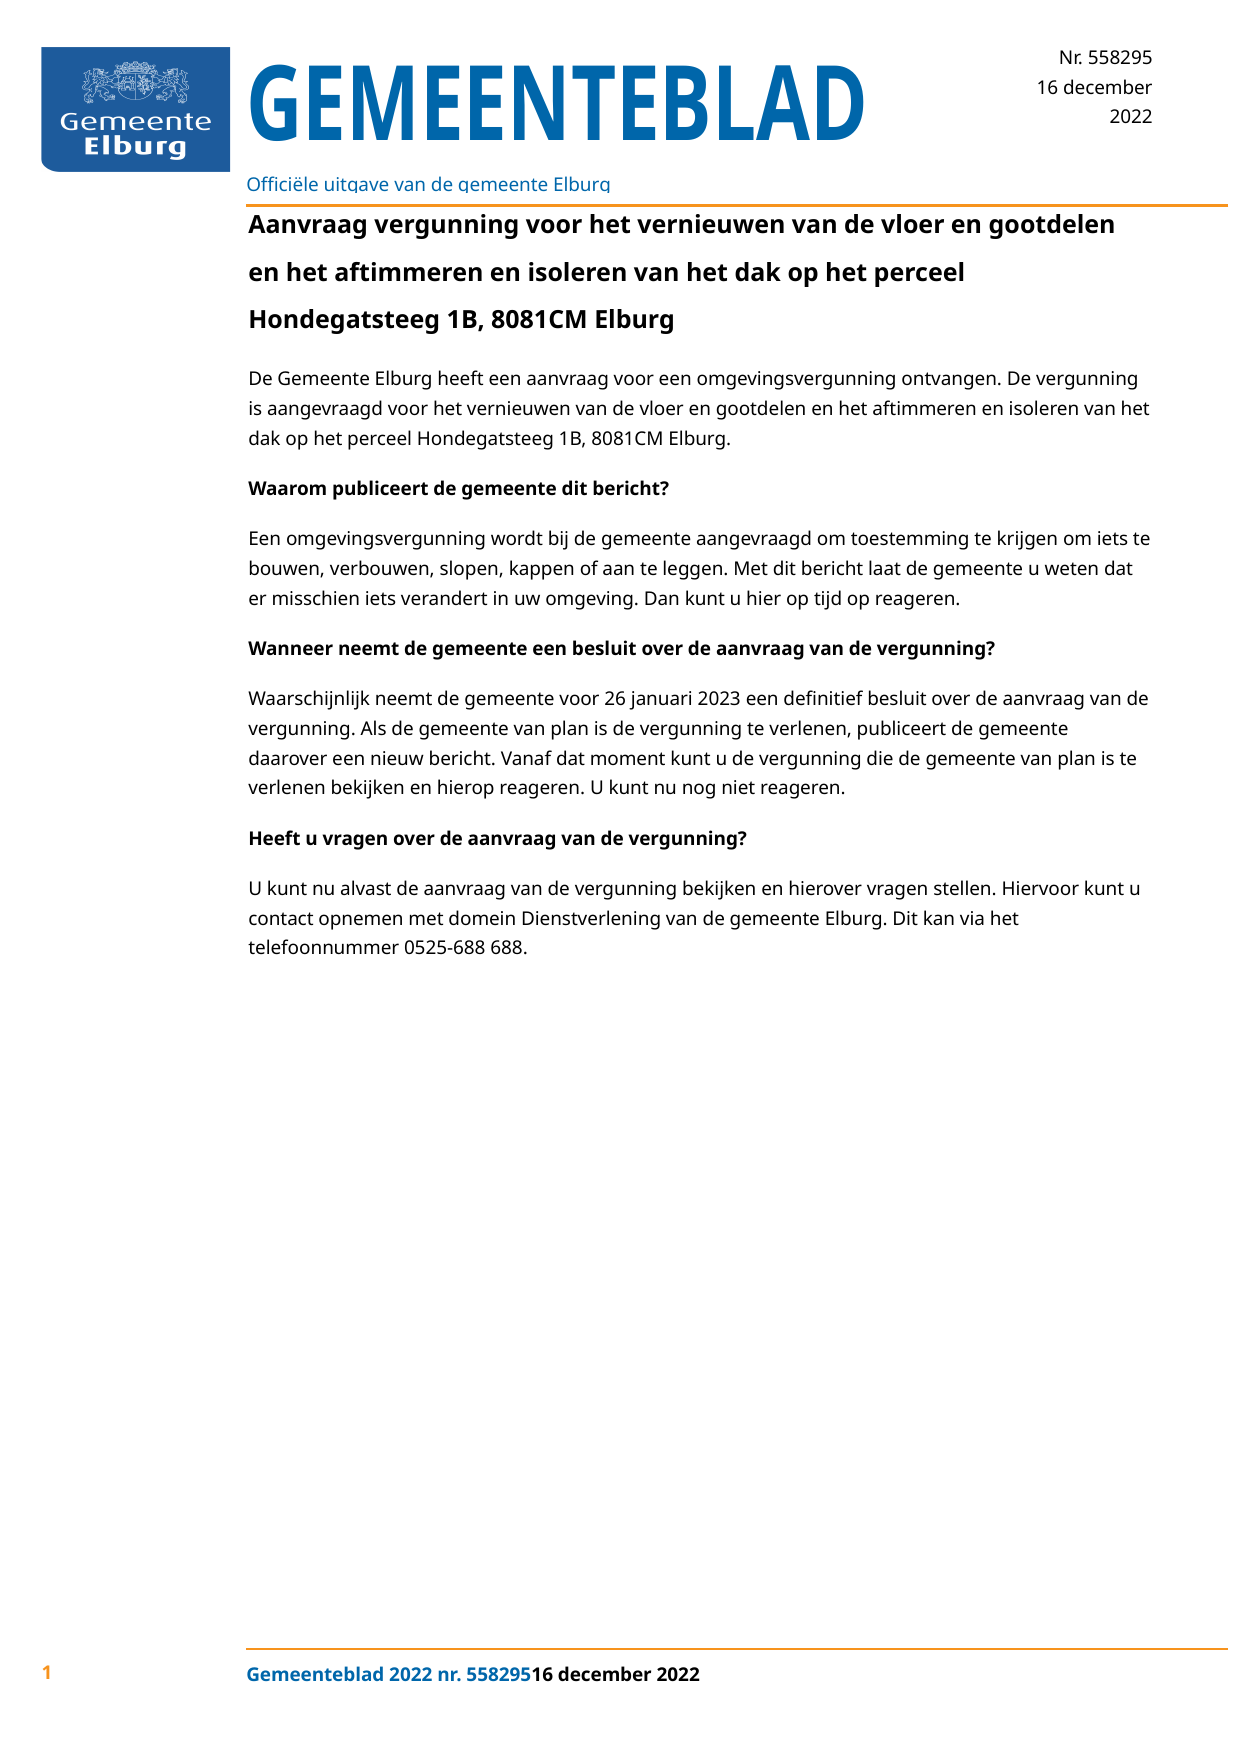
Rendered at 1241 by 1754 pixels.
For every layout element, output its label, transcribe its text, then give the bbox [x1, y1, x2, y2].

picture [41, 47, 231, 172]
text Een omgevingsvergunning wordt bij de gemeente aangevraagd om toestemming te krijgen om iets te bouwen, verbouwen, slopen, kappen of aan te leggen. Met dit bericht laat de gemeente u weten dat er misschien iets verandert in uw omgeving. Dan kunt u hier op tijd op reageren. [248, 526, 1152, 610]
text U kunt nu alvast de aanvraag van de vergunning bekijken en hierover vragen stellen. Hiervoor kunt u contact opnemen met domein Dienstverlening van de gemeente Elburg. Dit kan via het telefoonnummer 0525-688 688. [248, 875, 1152, 960]
text Waarschijnlijk neemt de gemeente voor 26 januari 2023 een definitief besluit over de aanvraag van de vergunning. Als de gemeente van plan is de vergunning te verlenen, publiceert de gemeente daarover een nieuw bericht. Vanaf dat moment kunt u de vergunning die de gemeente van plan is te verlenen bekijken en hierop reageren. U kunt nu nog niet reageren. [248, 686, 1152, 800]
text Aanvraag vergunning voor het vernieuwen van de vloer en gootdelen en het aftimmeren en isoleren van het dak op het perceel Hondegatsteeg 1B, 8081CM Elburg [248, 207, 1152, 336]
text De Gemeente Elburg heeft een aanvraag voor een omgevingsvergunning ontvangen. De vergunning is aangevraagd voor het vernieuwen van de vloer en gootdelen en het aftimmeren en isoleren van het dak op het perceel Hondegatsteeg 1B, 8081CM Elburg. [248, 366, 1152, 450]
text Waarom publiceert de gemeente dit bericht? [248, 475, 1152, 501]
text Wanneer neemt de gemeente een besluit over de aanvraag van de vergunning? [248, 635, 1152, 661]
text Heeft u vragen over de aanvraag van de vergunning? [248, 825, 1152, 850]
